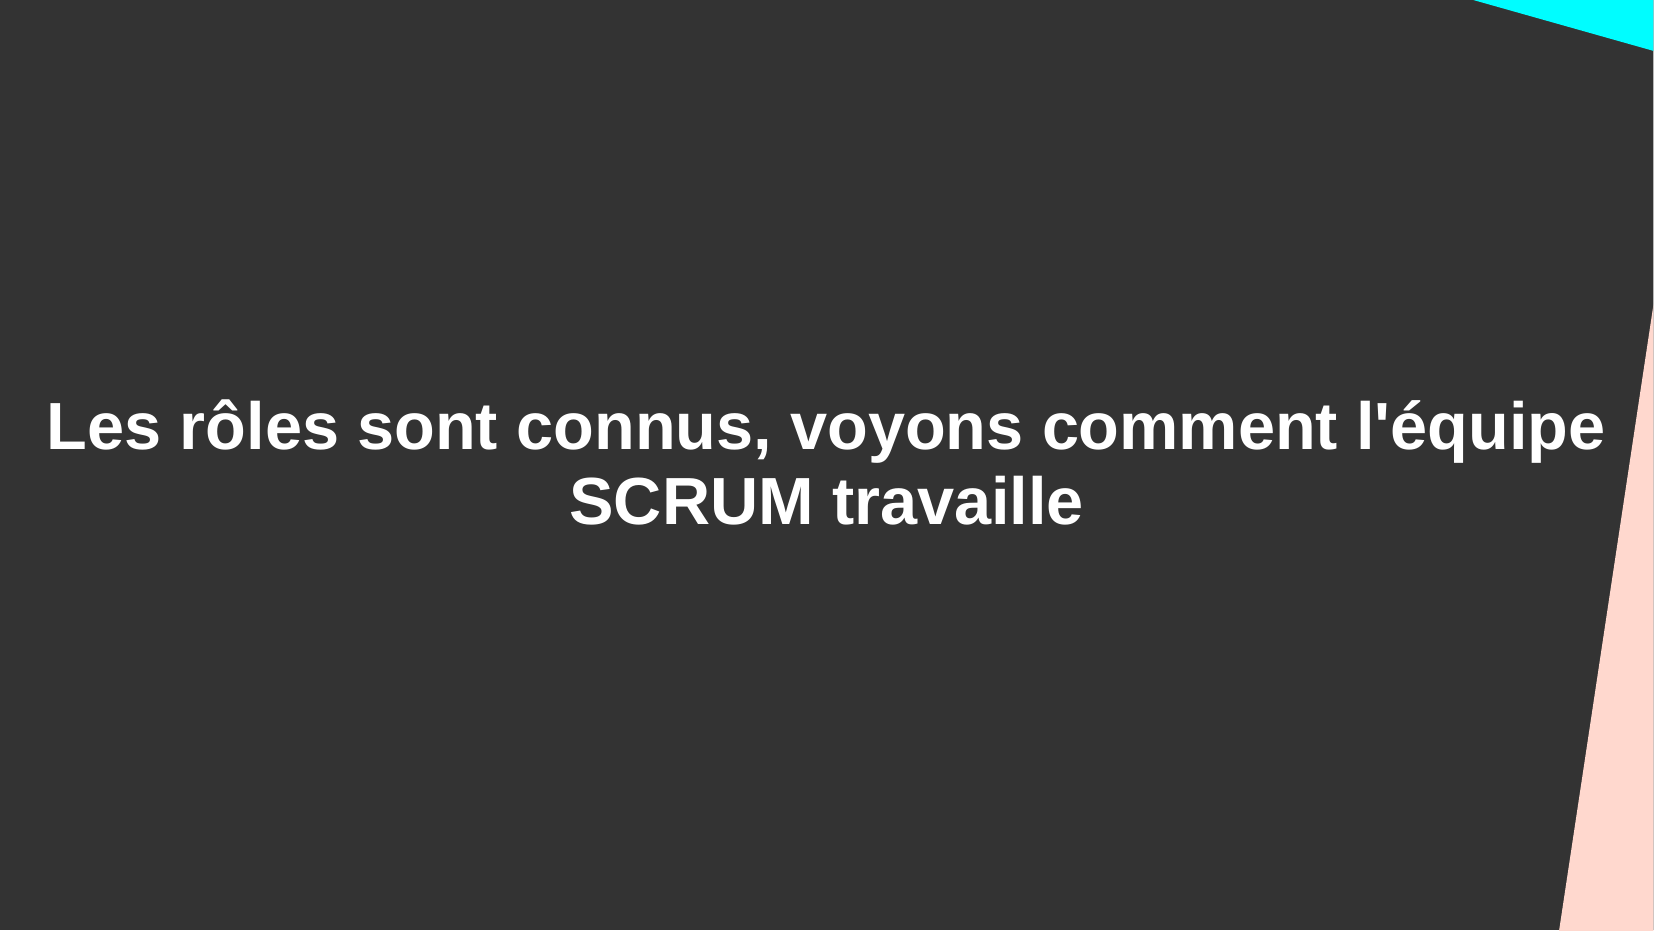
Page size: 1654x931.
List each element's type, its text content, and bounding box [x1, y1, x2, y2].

text_box [1559, 301, 1654, 931]
title Les rôles sont connus, voyons comment l'équipe SCRUM travaille [31, 388, 1622, 542]
text_box [1473, 0, 1654, 52]
